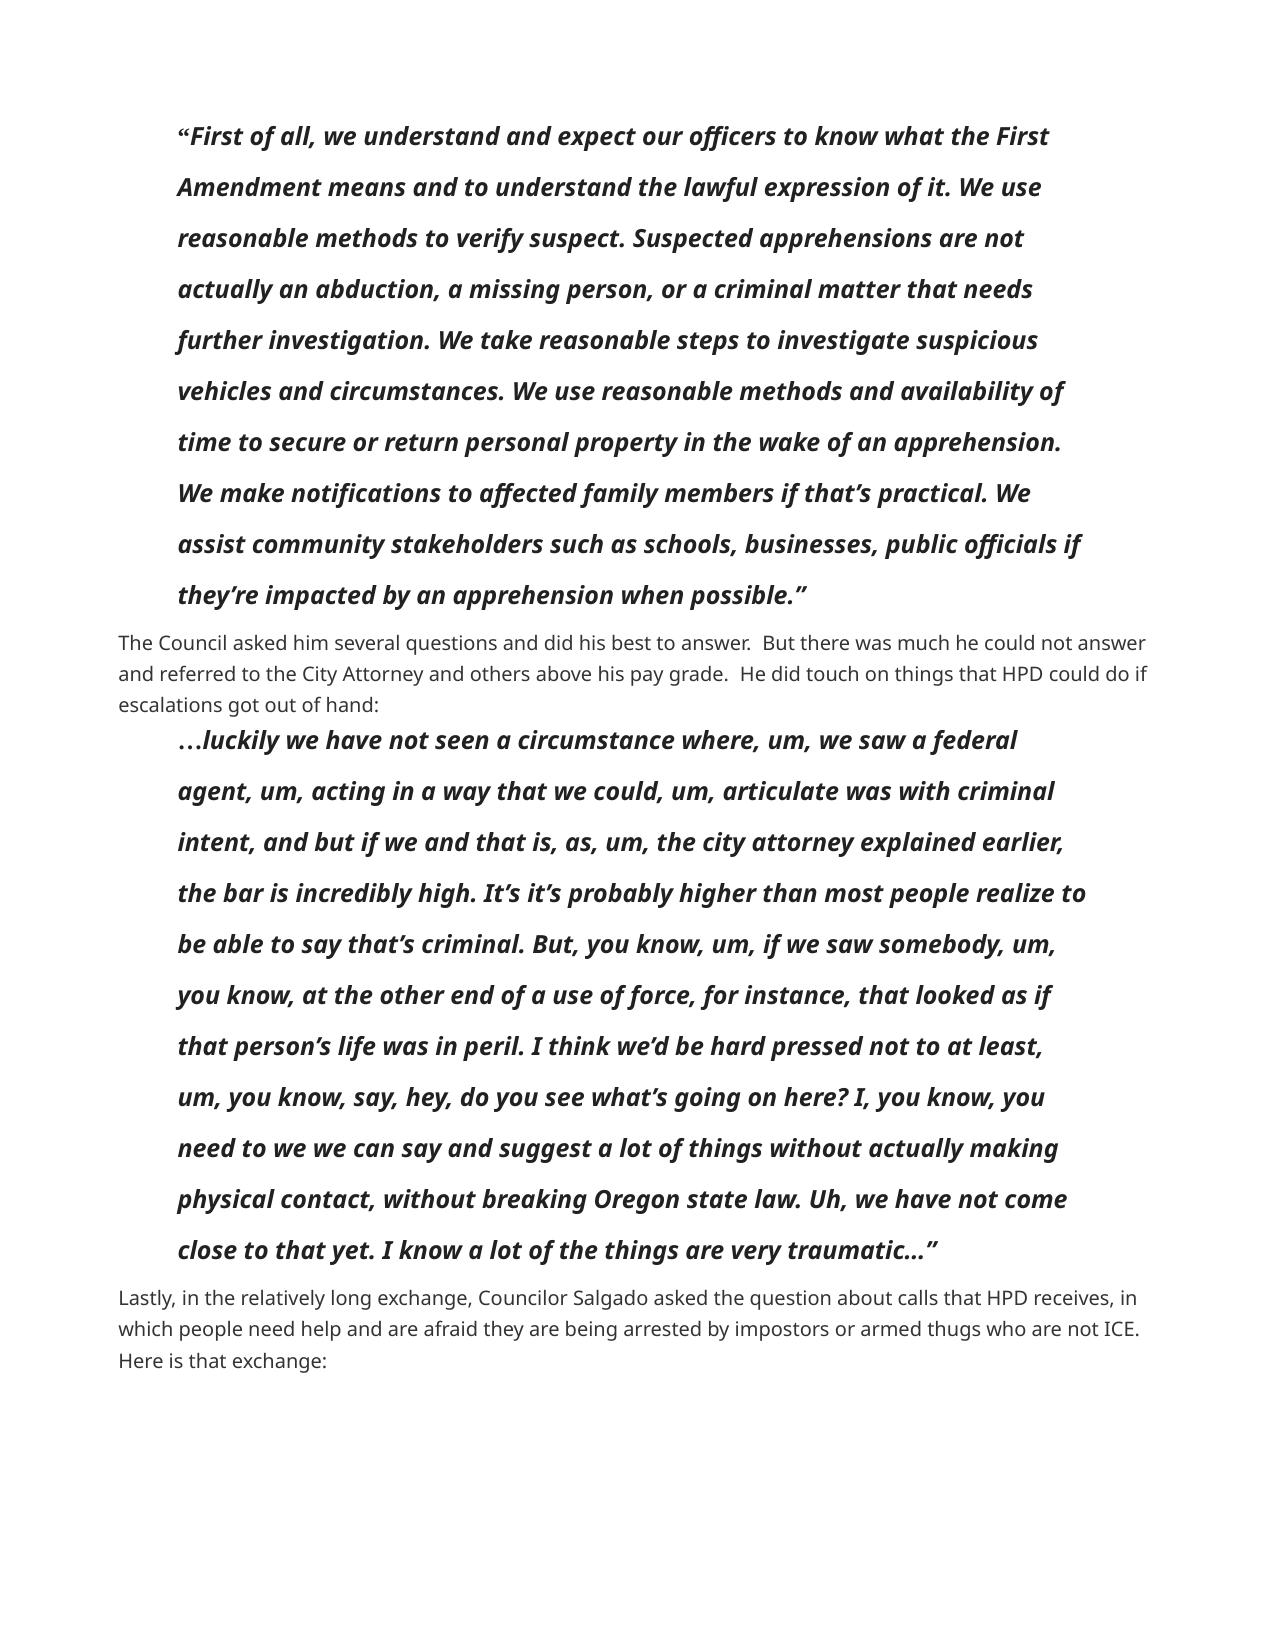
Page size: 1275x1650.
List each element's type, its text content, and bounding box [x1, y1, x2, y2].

subtitle …luckily we have not seen a circumstance where, um, we saw a federal agent, um, acting in a way that we could, um, articulate was with criminal intent, and but if we and that is, as, um, the city attorney explained earlier, the bar is incredibly high. It’s it’s probably higher than most people realize to be able to say that’s criminal. But, you know, um, if we saw somebody, um, you know, at the other end of a use of force, for instance, that looked as if that person’s life was in peril. I think we’d be hard pressed not to at least, um, you know, say, hey, do you see what’s going on here? I, you know, you need to we we can say and suggest a lot of things without actually making physical contact, without breaking Oregon state law. Uh, we have not come close to that yet. I know a lot of the things are very traumatic…” [177, 723, 1098, 1267]
text Lastly, in the relatively long exchange, Councilor Salgado asked the question about calls that HPD receives, in which people need help and are afraid they are being arrested by impostors or armed thugs who are not ICE. Here is that exchange: [118, 1284, 1157, 1374]
text The Council asked him several questions and did his best to answer. But there was much he could not answer and referred to the City Attorney and others above his pay grade. He did touch on things that HPD could do if escalations got out of hand: [118, 628, 1157, 718]
subtitle “First of all, we understand and expect our officers to know what the First Amendment means and to understand the lawful expression of it. We use reasonable methods to verify suspect. Suspected apprehensions are not actually an abduction, a missing person, or a criminal matter that needs further investigation. We take reasonable steps to investigate suspicious vehicles and circumstances. We use reasonable methods and availability of time to secure or return personal property in the wake of an apprehension. We make notifications to affected family members if that’s practical. We assist community stakeholders such as schools, businesses, public officials if they’re impacted by an apprehension when possible.” [177, 118, 1098, 612]
